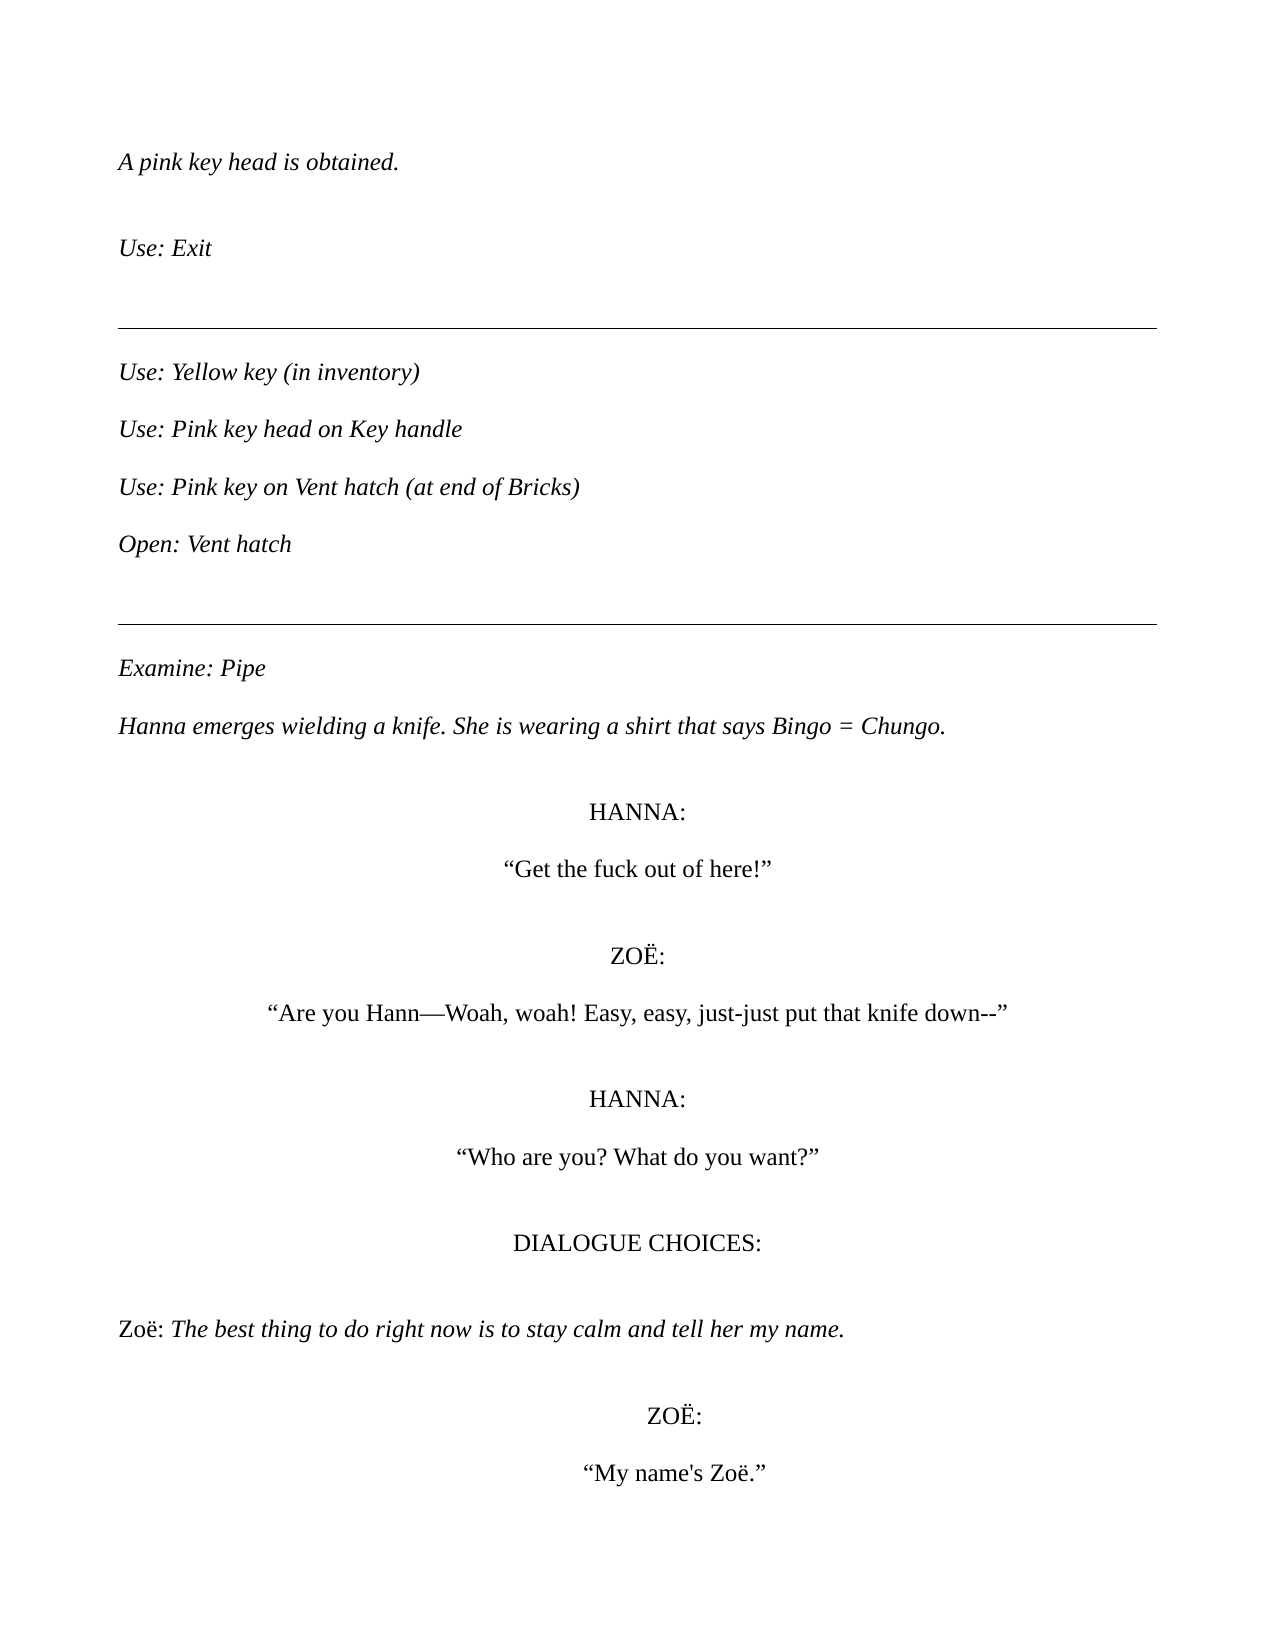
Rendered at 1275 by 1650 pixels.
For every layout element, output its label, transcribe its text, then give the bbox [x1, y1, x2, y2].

text “Are you Hann—Woah, woah! Easy, easy, just-just put that knife down--” [118, 998, 1157, 1027]
text “Who are you? What do you want?” [118, 1113, 1157, 1171]
text Use: Yellow key (in inventory) [118, 357, 1157, 386]
text HANNA: [118, 797, 1157, 826]
text Open: Vent hatch [118, 529, 1157, 558]
text Use: Pink key on Vent hatch (at end of Bricks) [118, 472, 1157, 501]
text HANNA: [118, 1084, 1157, 1113]
text ZOË: [118, 941, 1157, 969]
text ZOË: [118, 1401, 1157, 1429]
text Hanna emerges wielding a knife. She is wearing a shirt that says Bingo = Chungo. [118, 711, 1157, 739]
text A pink key head is obtained. [118, 147, 1157, 176]
text “Get the fuck out of here!” [118, 854, 1157, 883]
text Zoë: The best thing to do right now is to stay calm and tell her my name. [118, 1314, 1157, 1343]
text Examine: Pipe [118, 653, 1157, 682]
text Use: Exit [118, 233, 1157, 262]
text Use: Pink key head on Key handle [118, 414, 1157, 443]
text “My name's Zoë.” [118, 1458, 1157, 1487]
text DIALOGUE CHOICES: [118, 1228, 1157, 1257]
